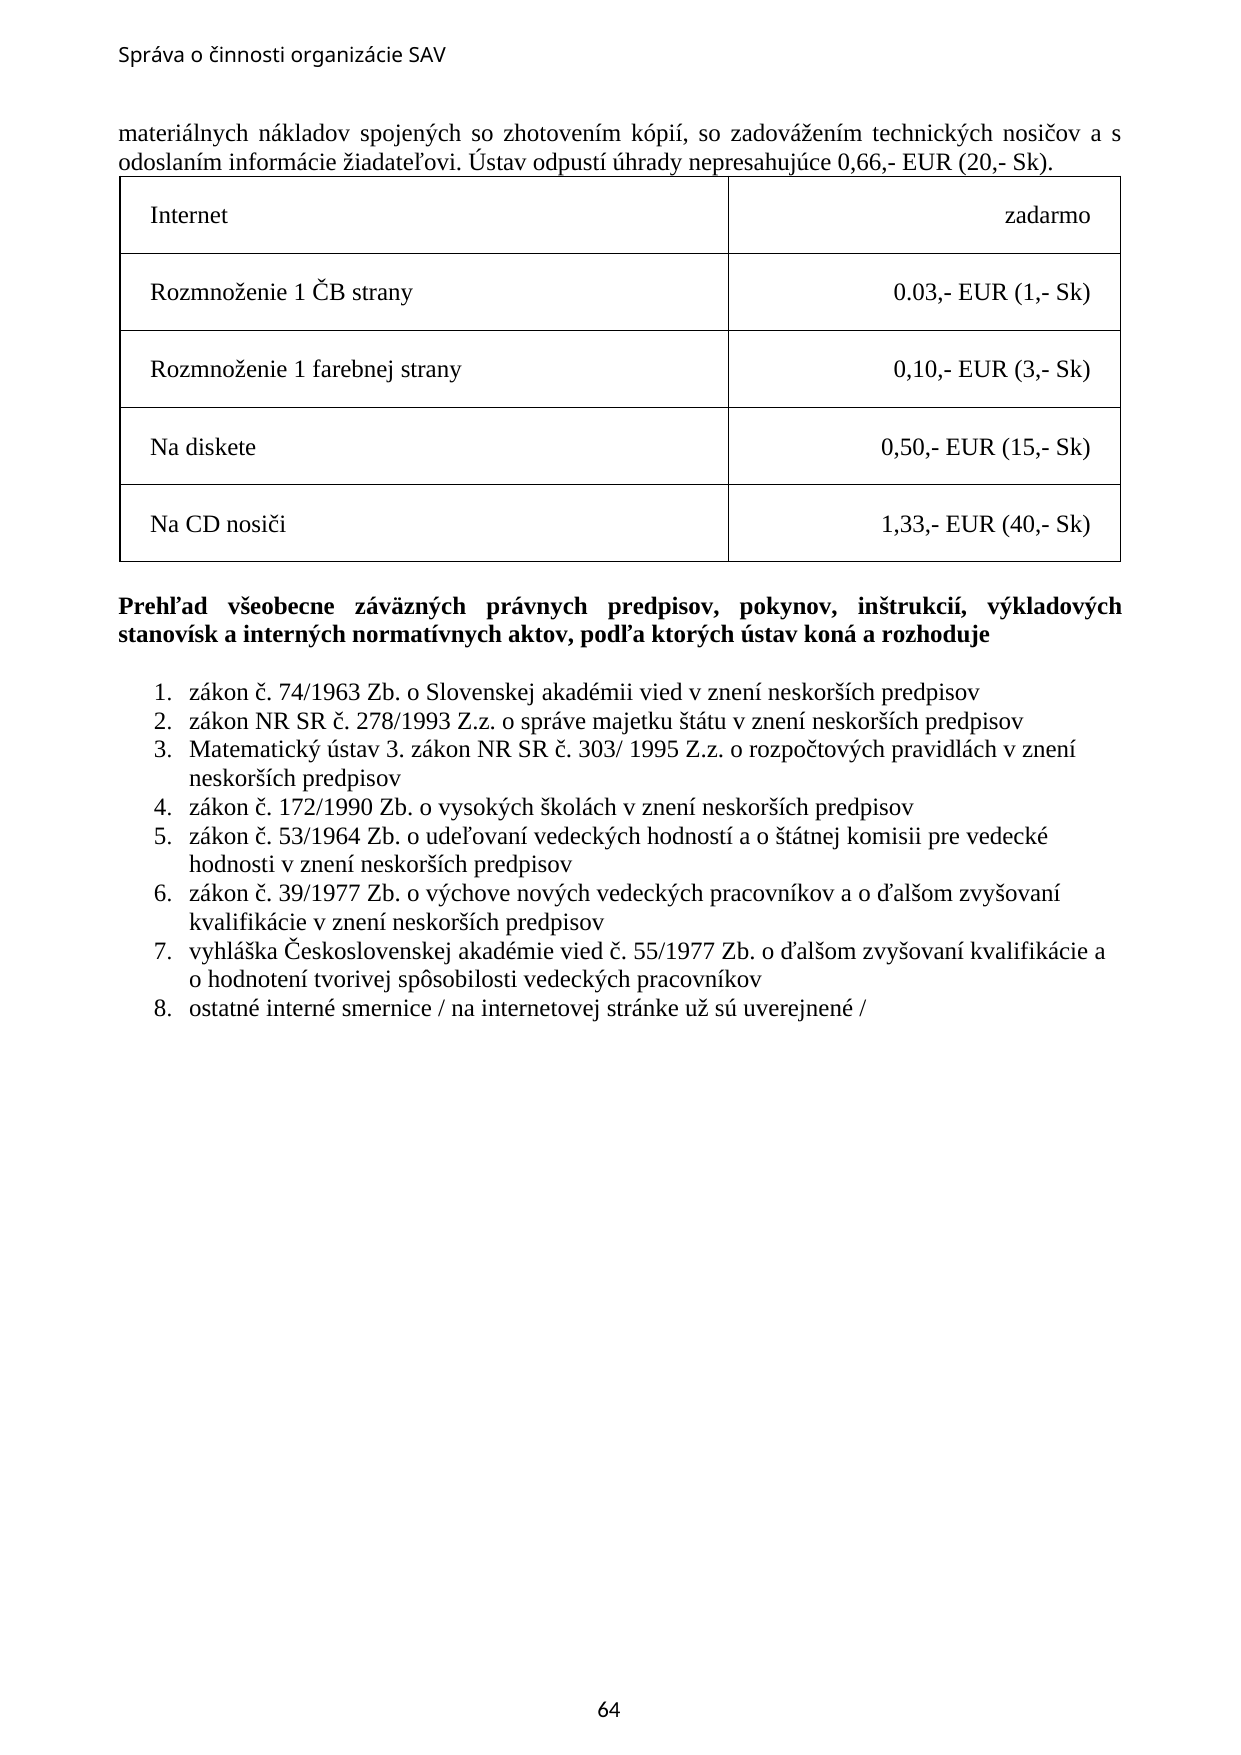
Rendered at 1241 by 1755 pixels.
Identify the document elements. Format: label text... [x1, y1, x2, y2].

text  zákon č. 39/1977 Zb. o výchove nových vedeckých pracovníkov a o ďalšom zvyšovaní kvalifikácie v znení neskorších predpisov [153, 878, 1122, 936]
table_header Internet [121, 177, 728, 253]
table_header zadarmo [729, 177, 1120, 253]
text  vyhláška Československej akadémie vied č. 55/1977 Zb. o ďalšom zvyšovaní kvalifikácie a o hodnotení tvorivej spôsobilosti vedeckých pracovníkov [153, 936, 1122, 993]
text  zákon č. 53/1964 Zb. o udeľovaní vedeckých hodností a o štátnej komisii pre vedecké hodnosti v znení neskorších predpisov [153, 821, 1122, 878]
table_cell Rozmnoženie 1 ČB strany [121, 254, 728, 330]
text Prehľad všeobecne záväzných právnych predpisov, pokynov, inštrukcií, výkladových stanovísk a interných normatívnych aktov, podľa ktorých ústav koná a rozhoduje [118, 591, 1122, 648]
table_cell 0,50,- EUR (15,- Sk) [729, 408, 1120, 484]
table_cell Rozmnoženie 1 farebnej strany [121, 331, 728, 407]
text  zákon č. 172/1990 Zb. o vysokých školách v znení neskorších predpisov [153, 792, 1122, 821]
text  ostatné interné smernice / na internetovej stránke už sú uverejnené / [153, 993, 1122, 1022]
table_cell 1,33,- EUR (40,- Sk) [729, 485, 1120, 561]
text  zákon NR SR č. 278/1993 Z.z. o správe majetku štátu v znení neskorších predpisov [153, 706, 1122, 734]
table_cell 0.03,- EUR (1,- Sk) [729, 254, 1120, 330]
text  Matematický ústav 3. zákon NR SR č. 303/ 1995 Z.z. o rozpočtových pravidlách v znení neskorších predpisov [153, 734, 1122, 792]
text materiálnych nákladov spojených so zhotovením kópií, so zadovážením technických nosičov a s odoslaním informácie žiadateľovi. Ústav odpustí úhrady nepresahujúce 0,66,- EUR (20,- Sk). [118, 118, 1122, 176]
table_cell Na CD nosiči [121, 485, 728, 561]
text  zákon č. 74/1963 Zb. o Slovenskej akadémii vied v znení neskorších predpisov [153, 677, 1122, 706]
table_cell 0,10,- EUR (3,- Sk) [729, 331, 1120, 407]
table_cell Na diskete [121, 408, 728, 484]
